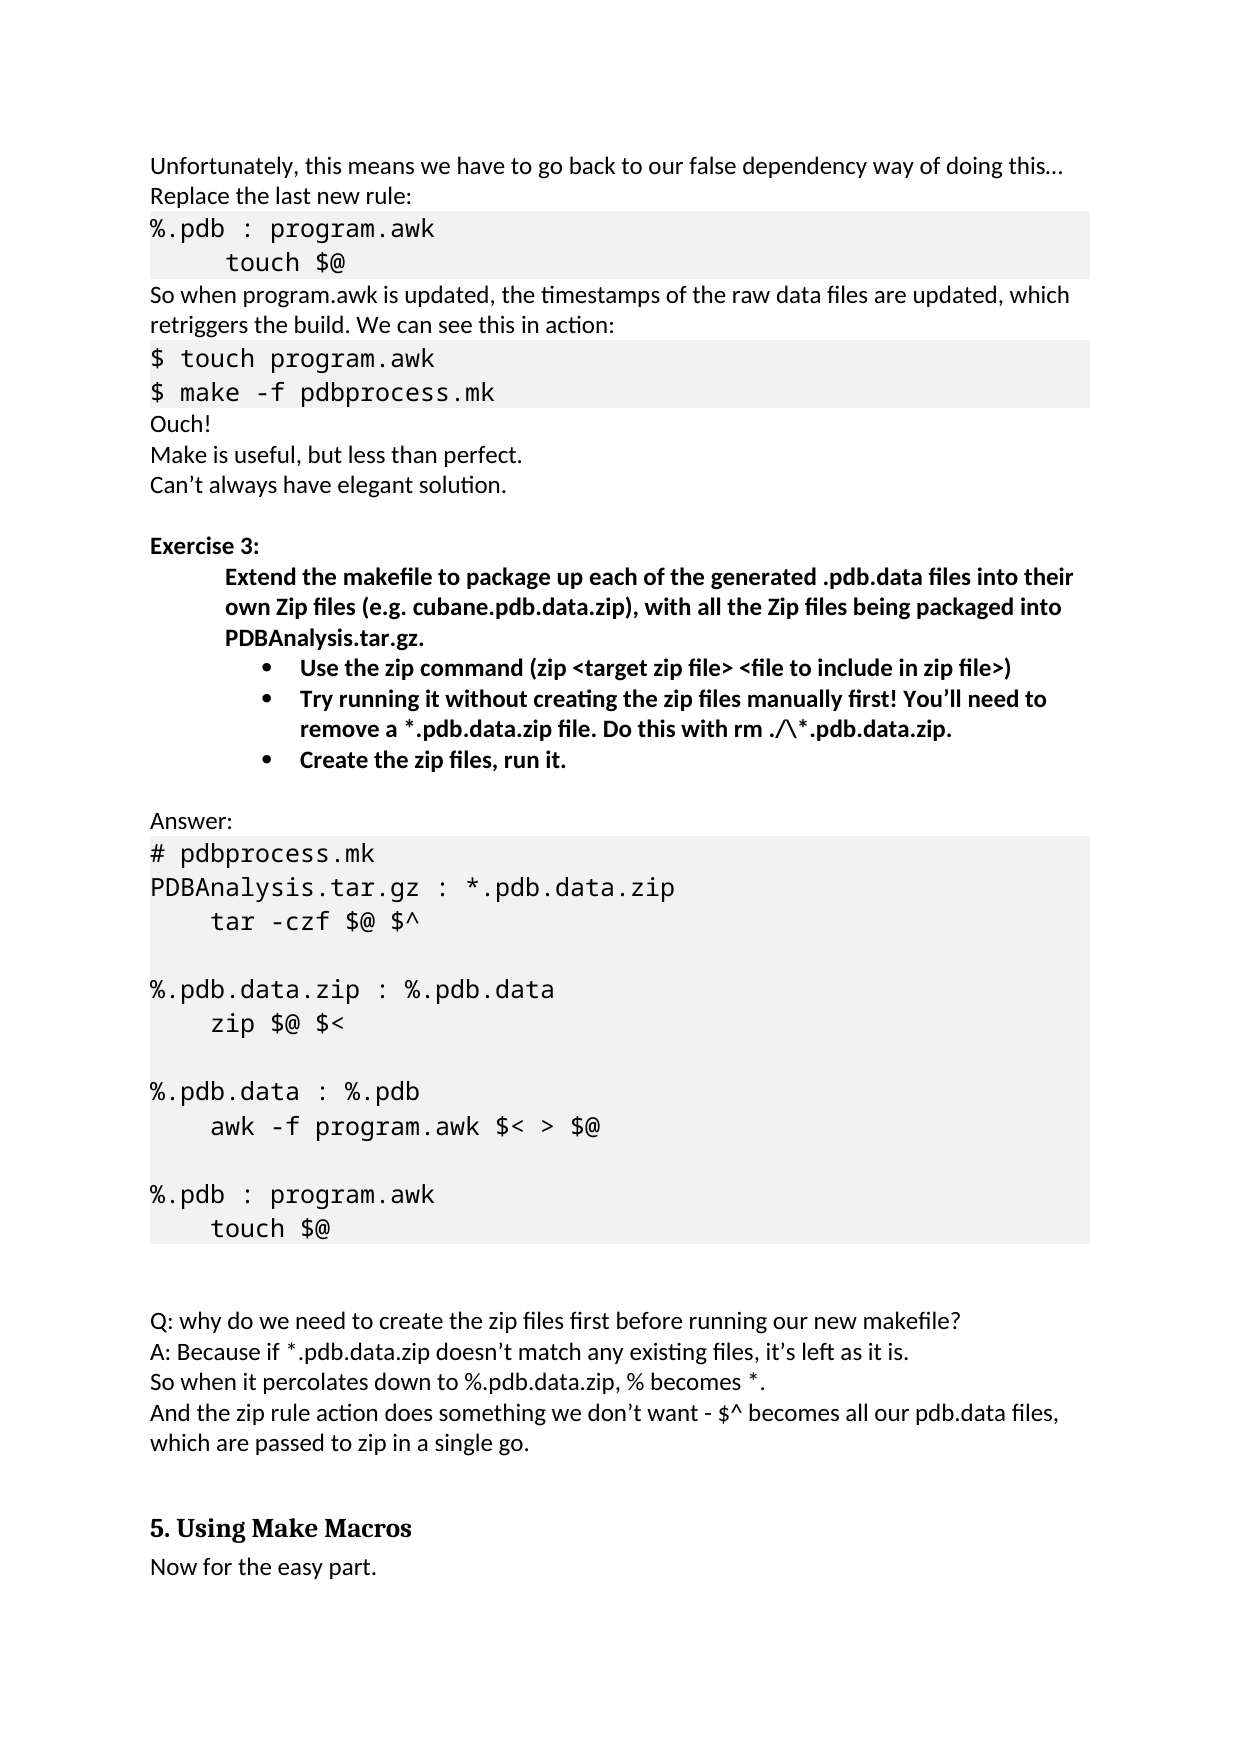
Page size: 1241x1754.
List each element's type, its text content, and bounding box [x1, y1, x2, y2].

list Use the zip command (zip <target zip file> <file to include in zip file>) [262, 652, 1090, 683]
text tar -czf $@ $^ [150, 904, 1090, 938]
subtitle 5. Using Make Macros [150, 1513, 1090, 1545]
text %.pdb : program.awk [150, 1176, 1090, 1210]
text Replace the last new rule: [150, 181, 1090, 211]
list Try running it without creating the zip files manually first! You’ll need to remove a *.pdb.data.zip file. Do this with rm ./\*.pdb.data.zip. [262, 683, 1090, 744]
text A: Because if *.pdb.data.zip doesn’t match any existing files, it’s left as it is. [150, 1336, 1090, 1366]
text Make is useful, but less than perfect. [150, 439, 1090, 469]
text Unfortunately, this means we have to go back to our false dependency way of doing this… [150, 150, 1090, 181]
text touch $@ [150, 245, 1090, 279]
text Q: why do we need to create the zip files first before running our new makefile? [150, 1305, 1090, 1336]
text zip $@ $< [150, 1006, 1090, 1040]
text Answer: [150, 805, 1090, 836]
text So when program.awk is updated, the timestamps of the raw data files are updated, which retriggers the build. We can see this in action: [150, 279, 1090, 340]
text $ touch program.awk [150, 340, 1090, 374]
text So when it percolates down to %.pdb.data.zip, % becomes *. [150, 1366, 1090, 1397]
text %.pdb.data.zip : %.pdb.data [150, 972, 1090, 1006]
text Exercise 3: [150, 530, 1090, 561]
text # pdbprocess.mk [150, 836, 1090, 870]
text Extend the makefile to package up each of the generated .pdb.data files into their own Zip files (e.g. cubane.pdb.data.zip), with all the Zip files being packaged into PDBAnalysis.tar.gz. [225, 561, 1090, 652]
text And the zip rule action does something we don’t want - $^ becomes all our pdb.data files, which are passed to zip in a single go. [150, 1397, 1090, 1458]
text awk -f program.awk $< > $@ [150, 1108, 1090, 1142]
list Create the zip files, run it. [262, 744, 1090, 774]
text $ make -f pdbprocess.mk [150, 374, 1090, 408]
text %.pdb.data : %.pdb [150, 1074, 1090, 1108]
text Ouch! [150, 408, 1090, 439]
text touch $@ [150, 1210, 1090, 1244]
text Now for the easy part. [150, 1551, 1090, 1581]
text Can’t always have elegant solution. [150, 469, 1090, 500]
text %.pdb : program.awk [150, 211, 1090, 245]
text PDBAnalysis.tar.gz : *.pdb.data.zip [150, 870, 1090, 904]
